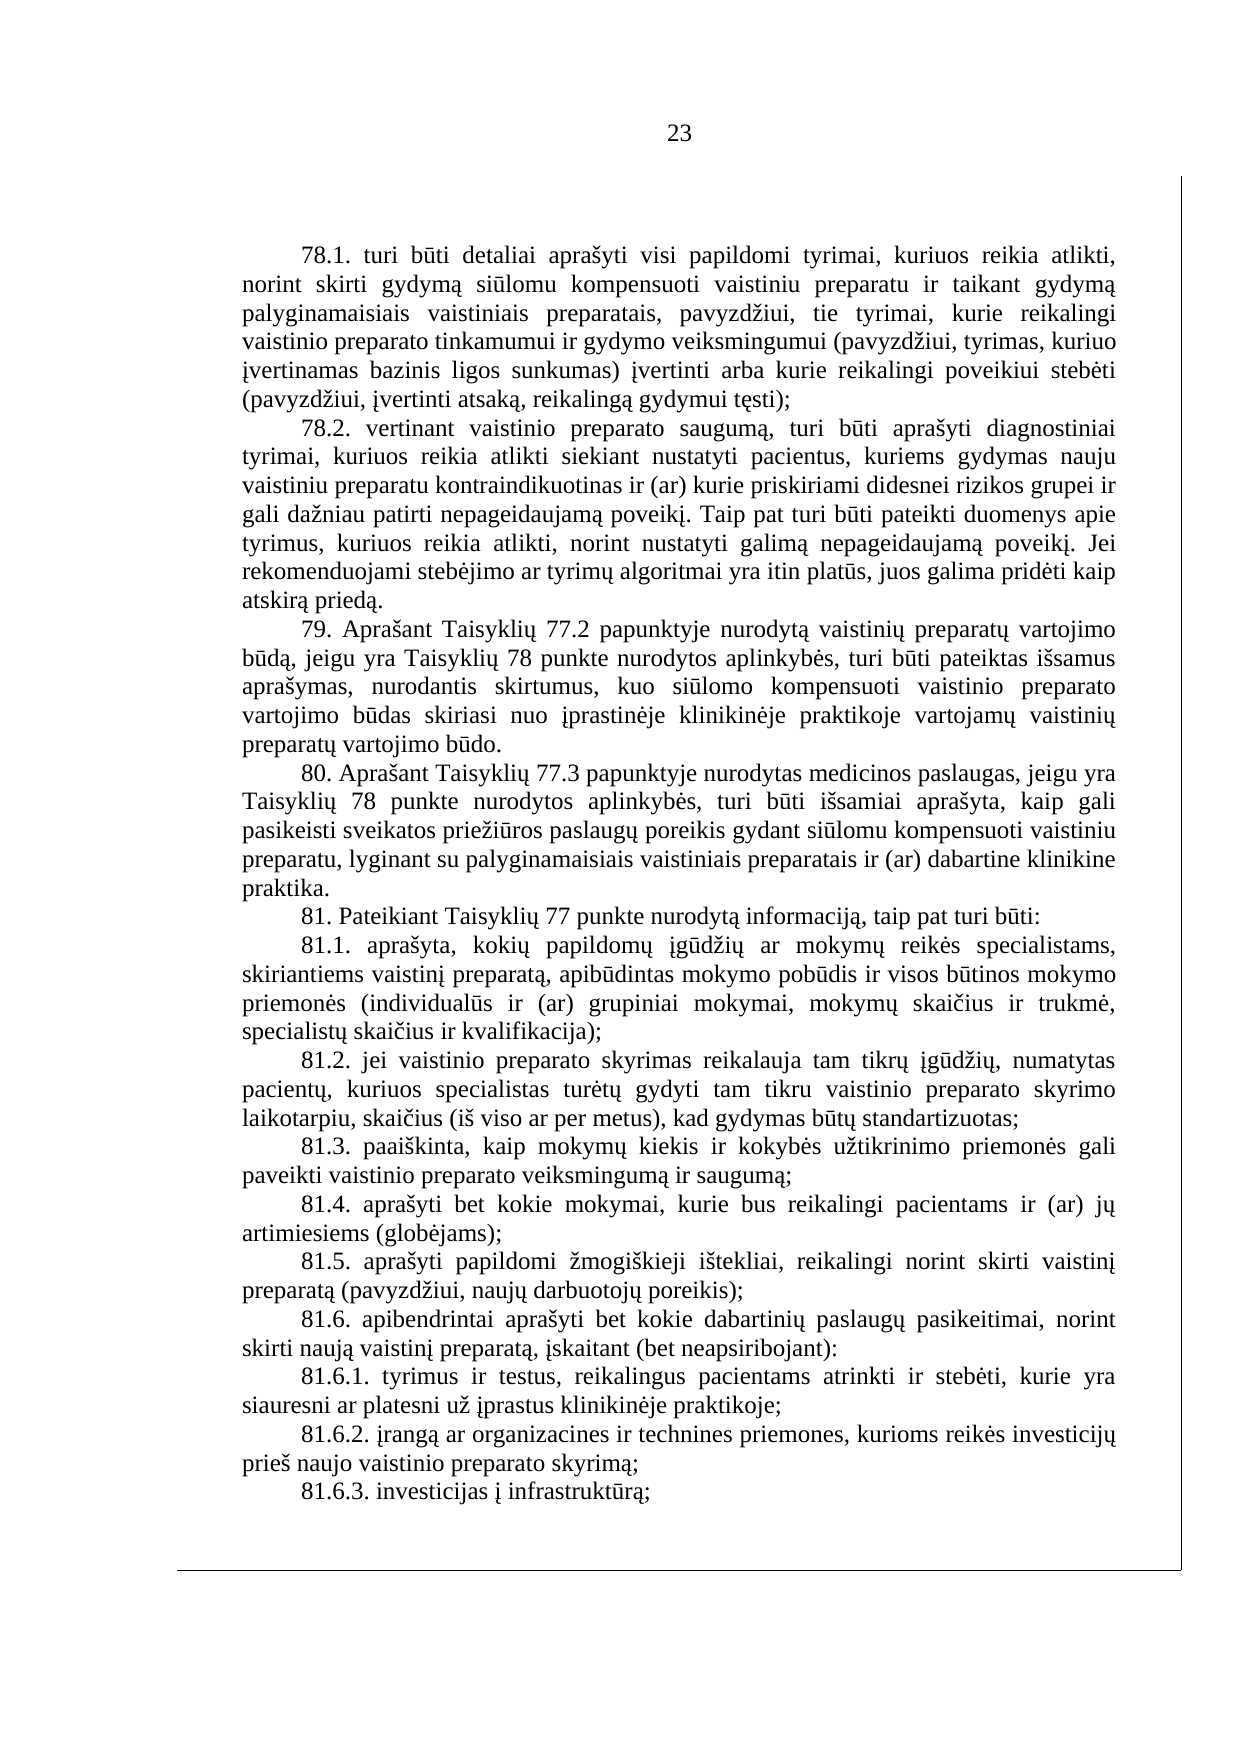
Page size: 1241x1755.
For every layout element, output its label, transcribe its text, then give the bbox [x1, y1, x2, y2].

text 81.1. aprašyta, kokių papildomų įgūdžių ar mokymų reikės specialistams, skiriantiems vaistinį preparatą, apibūdintas mokymo pobūdis ir visos būtinos mokymo priemonės (individualūs ir (ar) grupiniai mokymai, mokymų skaičius ir trukmė, specialistų skaičius ir kvalifikacija); [177, 930, 1181, 1045]
text 81.4. aprašyti bet kokie mokymai, kurie bus reikalingi pacientams ir (ar) jų artimiesiems (globėjams); [177, 1189, 1181, 1246]
text 78.1. turi būti detaliai aprašyti visi papildomi tyrimai, kuriuos reikia atlikti, norint skirti gydymą siūlomu kompensuoti vaistiniu preparatu ir taikant gydymą palyginamaisiais vaistiniais preparatais, pavyzdžiui, tie tyrimai, kurie reikalingi vaistinio preparato tinkamumui ir gydymo veiksmingumui (pavyzdžiui, tyrimas, kuriuo įvertinamas bazinis ligos sunkumas) įvertinti arba kurie reikalingi poveikiui stebėti (pavyzdžiui, įvertinti atsaką, reikalingą gydymui tęsti); [177, 176, 1181, 413]
text 81.6.1. tyrimus ir testus, reikalingus pacientams atrinkti ir stebėti, kurie yra siauresni ar platesni už įprastus klinikinėje praktikoje; [177, 1361, 1181, 1419]
text 81.2. jei vaistinio preparato skyrimas reikalauja tam tikrų įgūdžių, numatytas pacientų, kuriuos specialistas turėtų gydyti tam tikru vaistinio preparato skyrimo laikotarpiu, skaičius (iš viso ar per metus), kad gydymas būtų standartizuotas; [177, 1045, 1181, 1131]
text 78.2. vertinant vaistinio preparato saugumą, turi būti aprašyti diagnostiniai tyrimai, kuriuos reikia atlikti siekiant nustatyti pacientus, kuriems gydymas nauju vaistiniu preparatu kontraindikuotinas ir (ar) kurie priskiriami didesnei rizikos grupei ir gali dažniau patirti nepageidaujamą poveikį. Taip pat turi būti pateikti duomenys apie tyrimus, kuriuos reikia atlikti, norint nustatyti galimą nepageidaujamą poveikį. Jei rekomenduojami stebėjimo ar tyrimų algoritmai yra itin platūs, juos galima pridėti kaip atskirą priedą. [177, 413, 1181, 614]
text 81.3. paaiškinta, kaip mokymų kiekis ir kokybės užtikrinimo priemonės gali paveikti vaistinio preparato veiksmingumą ir saugumą; [177, 1131, 1181, 1189]
text 81.6. apibendrintai aprašyti bet kokie dabartinių paslaugų pasikeitimai, norint skirti naują vaistinį preparatą, įskaitant (bet neapsiribojant): [177, 1304, 1181, 1361]
text 81.6.2. įrangą ar organizacines ir technines priemones, kurioms reikės investicijų prieš naujo vaistinio preparato skyrimą; [177, 1419, 1181, 1476]
text 80. Aprašant Taisyklių 77.3 papunktyje nurodytas medicinos paslaugas, jeigu yra Taisyklių 78 punkte nurodytos aplinkybės, turi būti išsamiai aprašyta, kaip gali pasikeisti sveikatos priežiūros paslaugų poreikis gydant siūlomu kompensuoti vaistiniu preparatu, lyginant su palyginamaisiais vaistiniais preparatais ir (ar) dabartine klinikine praktika. [177, 758, 1181, 901]
text 81.6.3. investicijas į infrastruktūrą; [177, 1476, 1181, 1570]
text 81.5. aprašyti papildomi žmogiškieji ištekliai, reikalingi norint skirti vaistinį preparatą (pavyzdžiui, naujų darbuotojų poreikis); [177, 1246, 1181, 1304]
text 79. Aprašant Taisyklių 77.2 papunktyje nurodytą vaistinių preparatų vartojimo būdą, jeigu yra Taisyklių 78 punkte nurodytos aplinkybės, turi būti pateiktas išsamus aprašymas, nurodantis skirtumus, kuo siūlomo kompensuoti vaistinio preparato vartojimo būdas skiriasi nuo įprastinėje klinikinėje praktikoje vartojamų vaistinių preparatų vartojimo būdo. [177, 614, 1181, 758]
text 81. Pateikiant Taisyklių 77 punkte nurodytą informaciją, taip pat turi būti: [177, 901, 1181, 930]
